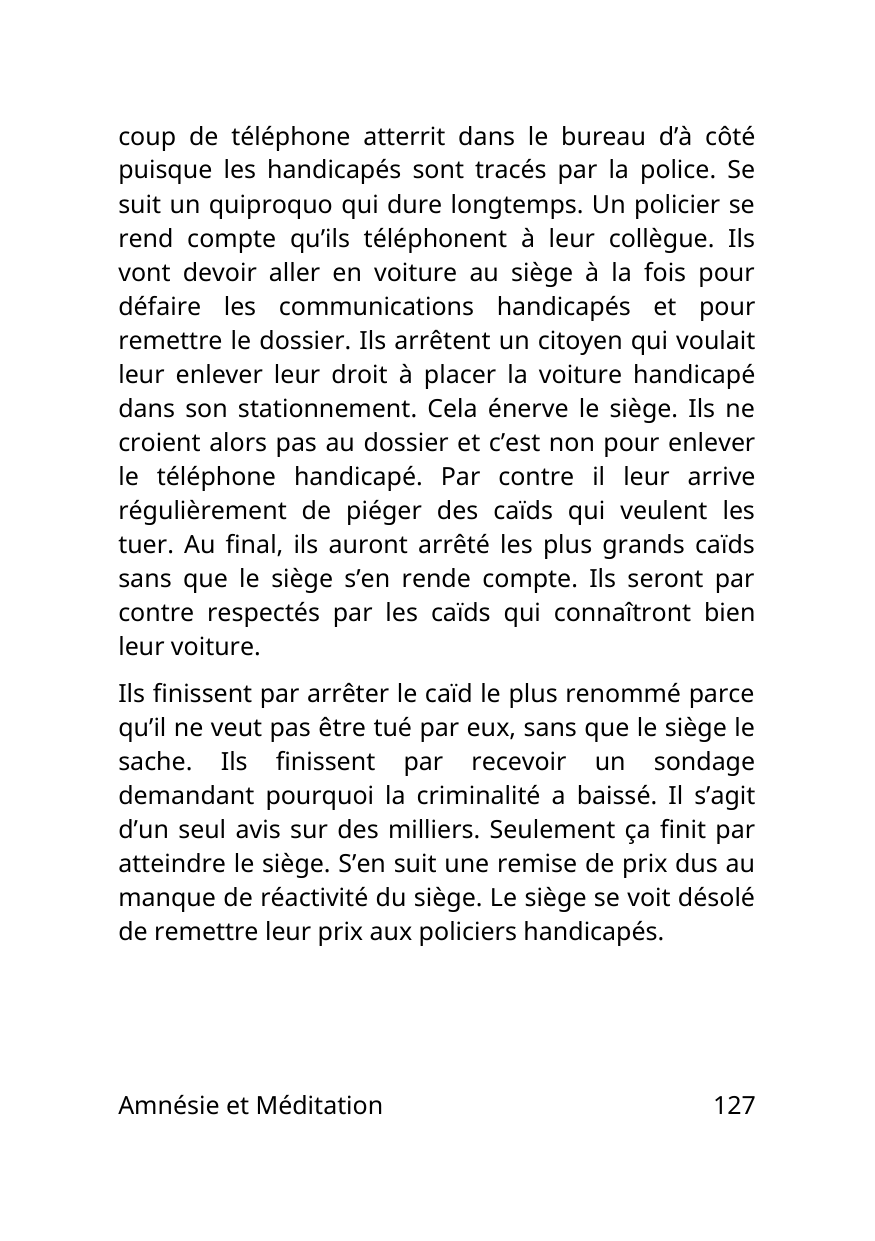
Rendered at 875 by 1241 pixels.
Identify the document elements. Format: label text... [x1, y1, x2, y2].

text coup de téléphone atterrit dans le bureau d’à côté puisque les handicapés sont tracés par la police. Se suit un quiproquo qui dure longtemps. Un policier se rend compte qu’ils téléphonent à leur collègue. Ils vont devoir aller en voiture au siège à la fois pour défaire les communications handicapés et pour remettre le dossier. Ils arrêtent un citoyen qui voulait leur enlever leur droit à placer la voiture handicapé dans son stationnement. Cela énerve le siège. Ils ne croient alors pas au dossier et c’est non pour enlever le téléphone handicapé. Par contre il leur arrive régulièrement de piéger des caïds qui veulent les tuer. Au final, ils auront arrêté les plus grands caïds sans que le siège s’en rende compte. Ils seront par contre respectés par les caïds qui connaîtront bien leur voiture. [118, 118, 756, 663]
text Ils finissent par arrêter le caïd le plus renommé parce qu’il ne veut pas être tué par eux, sans que le siège le sache. Ils finissent par recevoir un sondage demandant pourquoi la criminalité a baissé. Il s’agit d’un seul avis sur des milliers. Seulement ça finit par atteindre le siège. S’en suit une remise de prix dus au manque de réactivité du siège. Le siège se voit désolé de remettre leur prix aux policiers handicapés. [118, 676, 756, 948]
